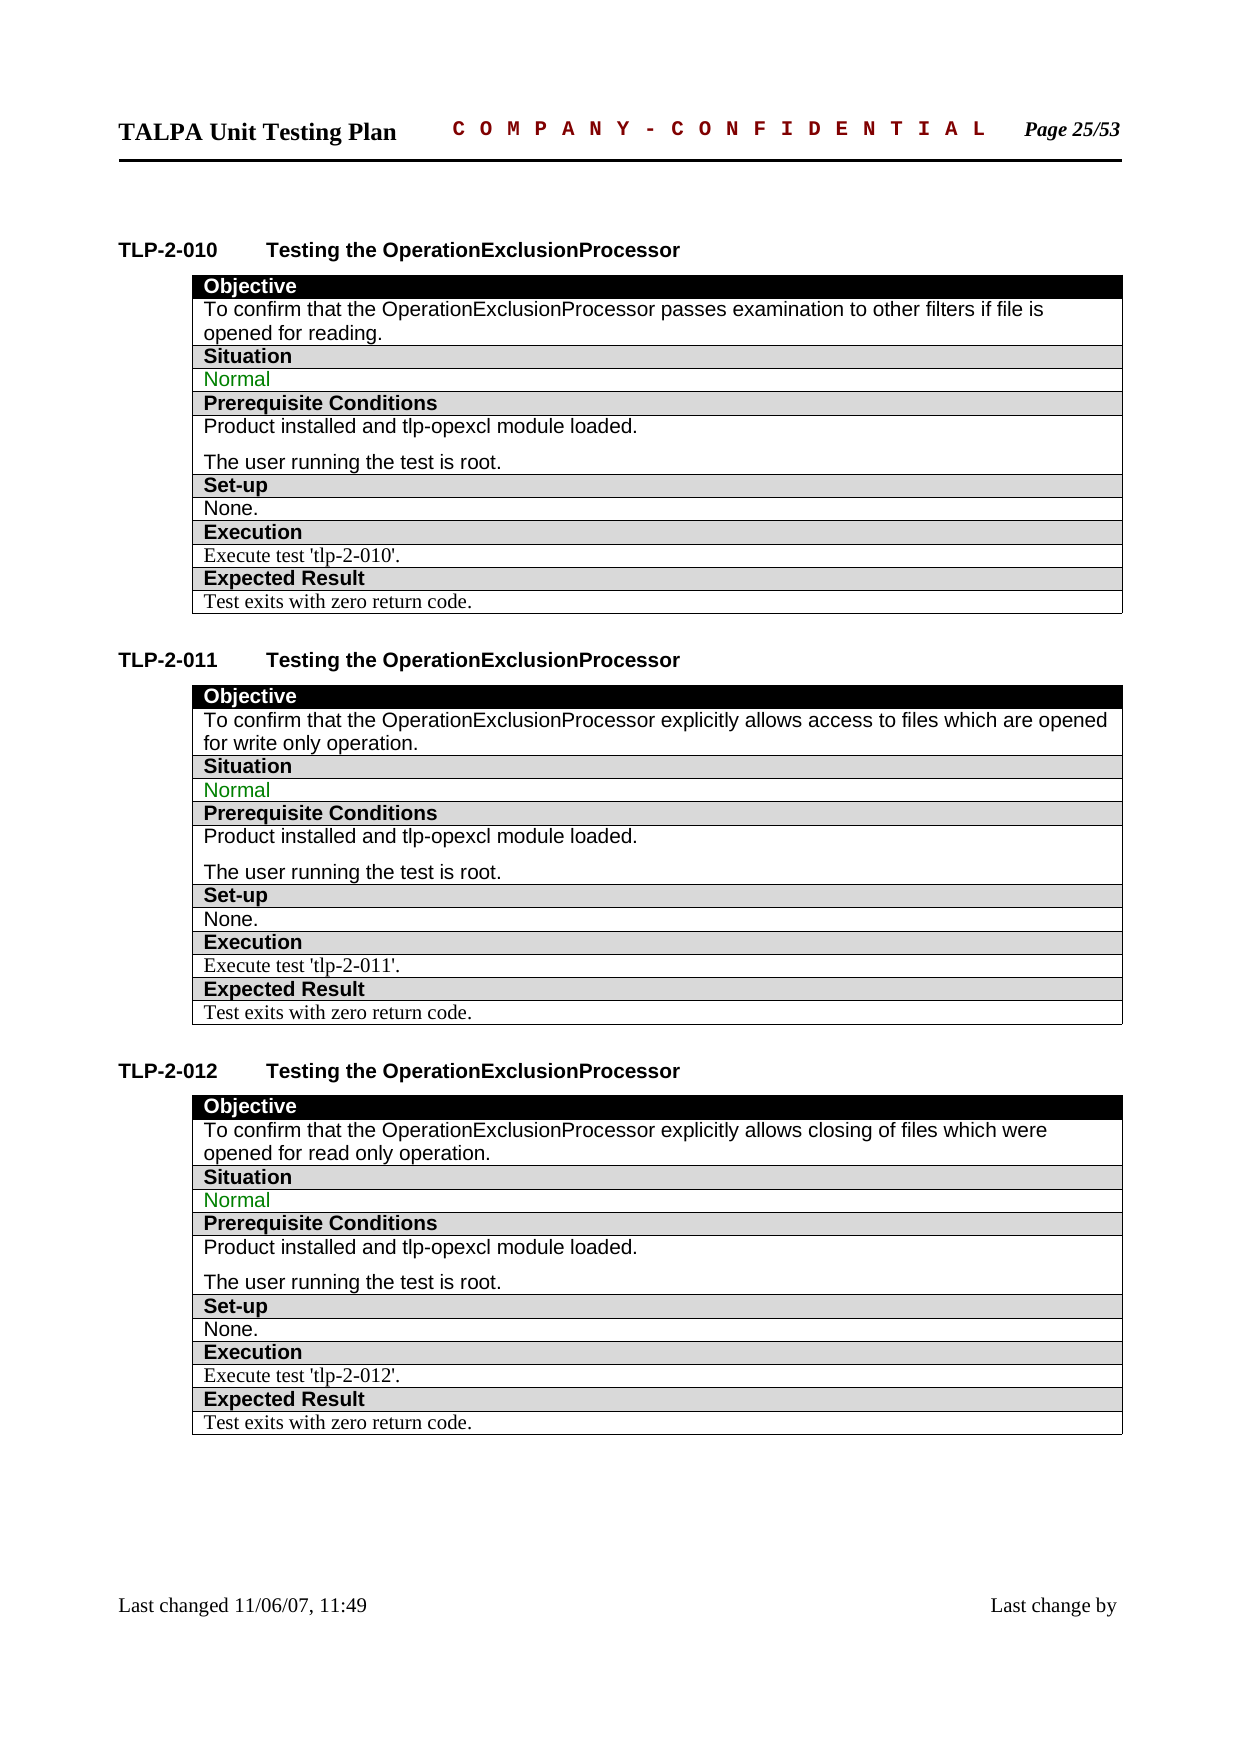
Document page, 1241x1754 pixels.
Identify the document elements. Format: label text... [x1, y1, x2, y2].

table_header Objective [193, 1096, 1122, 1119]
table_cell Normal [193, 779, 1122, 801]
table_cell Expected Result [193, 568, 1122, 590]
table_cell Expected Result [193, 978, 1122, 1000]
table_cell Set-up [193, 885, 1122, 907]
table_cell Normal [193, 369, 1122, 391]
table_cell Normal [193, 1190, 1122, 1212]
table_cell Execute test 'tlp-2-012'. [193, 1365, 1122, 1387]
table_cell Situation [193, 346, 1122, 368]
table_cell Prerequisite Conditions [193, 1213, 1122, 1235]
table_cell Product installed and tlp-opexcl module loaded. The user running the test is root. [193, 1236, 1122, 1294]
table_cell Execute test 'tlp-2-011'. [193, 955, 1122, 977]
text TLP-2-010 Testing the OperationExclusionProcessor [118, 239, 1122, 262]
table_cell Set-up [193, 1295, 1122, 1318]
table_cell Set-up [193, 475, 1122, 497]
table_cell None. [193, 908, 1122, 931]
table_cell To confirm that the OperationExclusionProcessor passes examination to other filters if file is opened for reading. [193, 299, 1122, 345]
table_cell None. [193, 1319, 1122, 1341]
table_header Objective [193, 686, 1122, 708]
table_cell Situation [193, 756, 1122, 778]
table_cell Execute test 'tlp-2-010'. [193, 545, 1122, 567]
table_cell Test exits with zero return code. [193, 1001, 1122, 1024]
table_cell Expected Result [193, 1388, 1122, 1411]
text TLP-2-011 Testing the OperationExclusionProcessor [118, 649, 1122, 672]
text TLP-2-012 Testing the OperationExclusionProcessor [118, 1059, 1122, 1083]
table_cell Execution [193, 932, 1122, 954]
table_cell Product installed and tlp-opexcl module loaded. The user running the test is root. [193, 416, 1122, 474]
table_cell Situation [193, 1166, 1122, 1189]
table_cell None. [193, 498, 1122, 520]
table_cell Execution [193, 1342, 1122, 1364]
table_cell Test exits with zero return code. [193, 591, 1122, 613]
table_cell To confirm that the OperationExclusionProcessor explicitly allows access to files which are opened for write only operation. [193, 709, 1122, 755]
table_cell Prerequisite Conditions [193, 392, 1122, 415]
table_cell To confirm that the OperationExclusionProcessor explicitly allows closing of files which were opened for read only operation. [193, 1120, 1122, 1165]
table_header Objective [193, 276, 1122, 298]
table_cell Prerequisite Conditions [193, 802, 1122, 825]
table_cell Product installed and tlp-opexcl module loaded. The user running the test is root. [193, 826, 1122, 884]
table_cell Execution [193, 521, 1122, 544]
table_cell Test exits with zero return code. [193, 1412, 1122, 1434]
